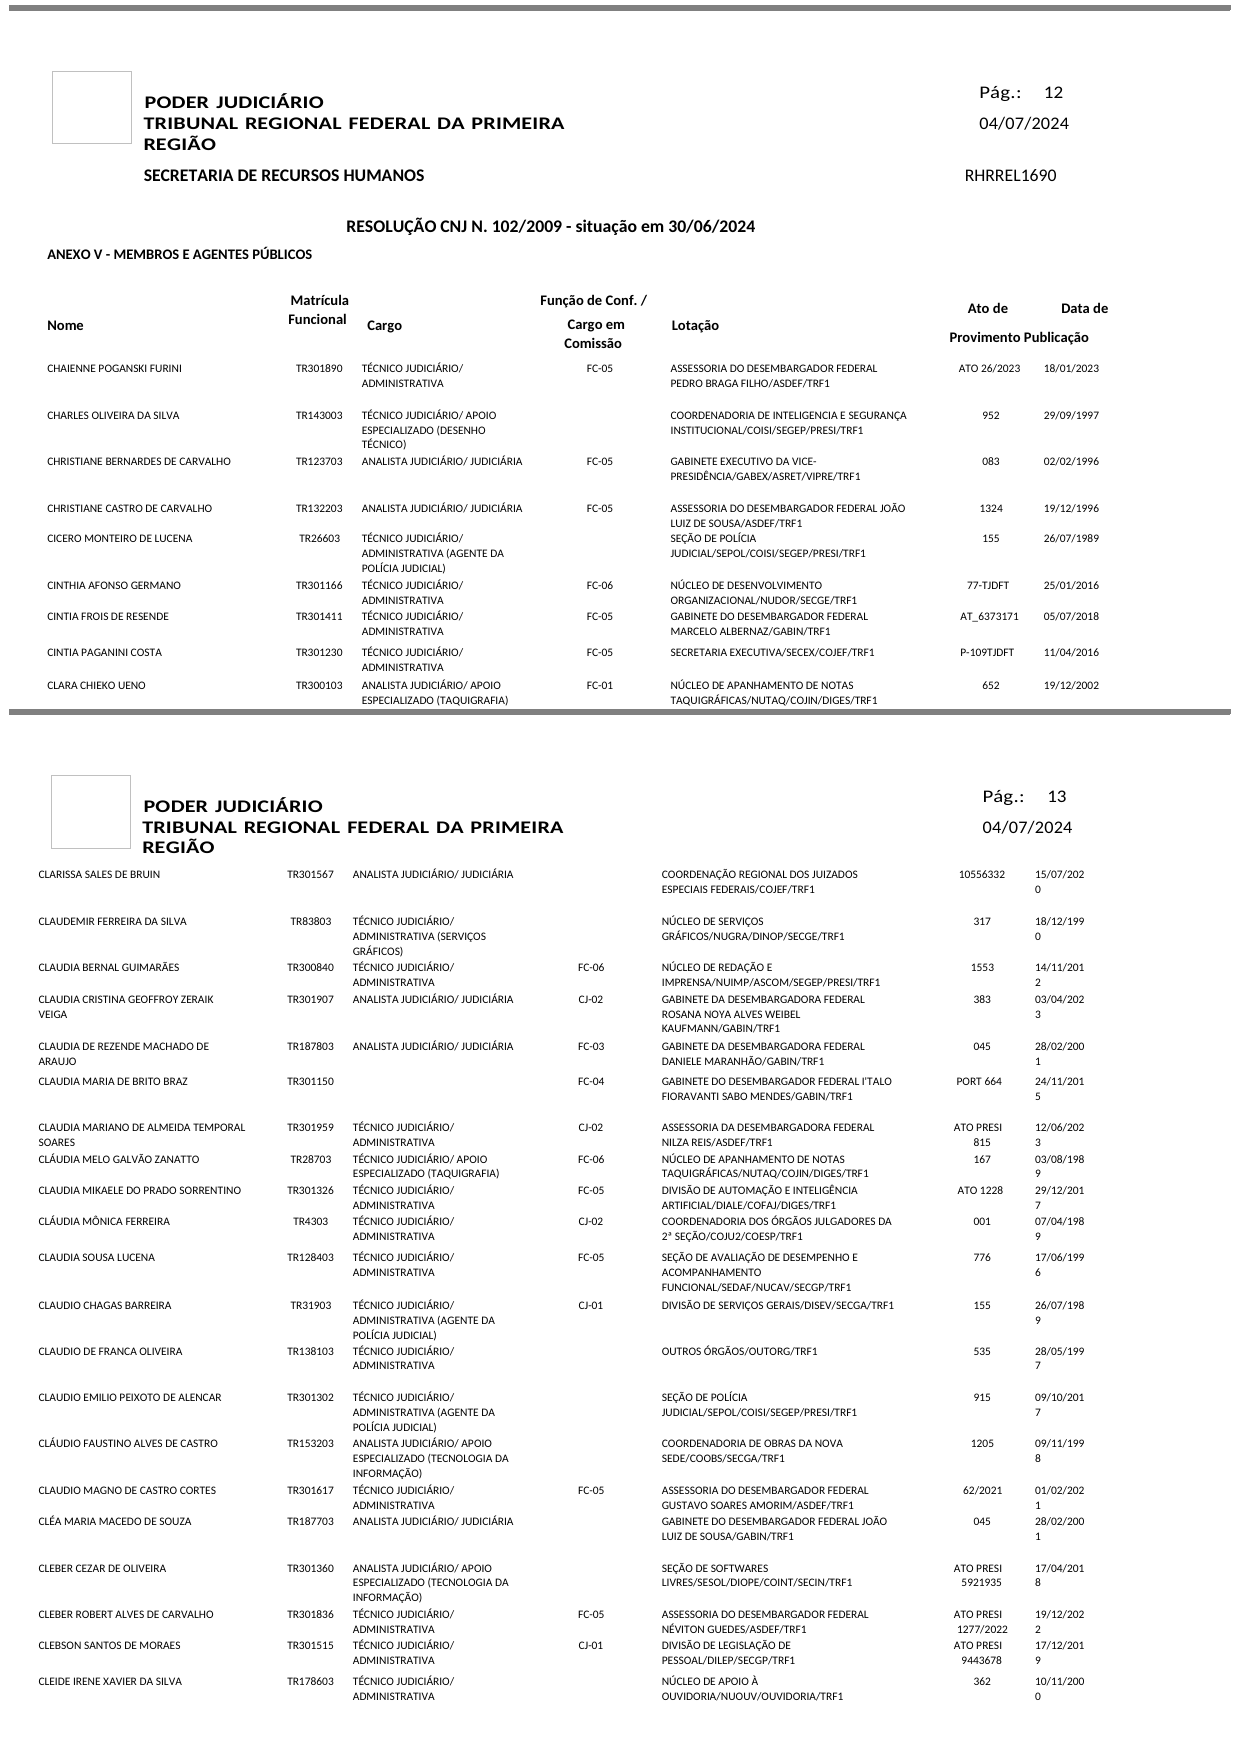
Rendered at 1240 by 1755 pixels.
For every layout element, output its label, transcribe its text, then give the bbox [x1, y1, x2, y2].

table_cell SEÇÃO DE POLÍCIA JUDICIAL/SEPOL/COISI/SEGEP/PRESI/TRF1 [662, 1390, 944, 1437]
table_cell 19/12/2022 [1035, 1607, 1089, 1638]
table_cell CLEBSON SANTOS DE MORAES [38, 1639, 287, 1675]
table_cell TR143003 [288, 408, 362, 454]
table_cell CJ-01 [578, 1639, 662, 1675]
table_cell SEÇÃO DE SOFTWARES LIVRES/SESOL/DIOPE/COINT/SECIN/TRF1 [662, 1561, 944, 1607]
table_cell CJ-02 [578, 1214, 662, 1251]
table_cell 29/09/1997 [1044, 408, 1108, 454]
table_cell GABINETE DO DESEMBARGADOR FEDERAL JOÃO LUIZ DE SOUSA/GABIN/TRF1 [662, 1514, 944, 1561]
table_cell TR301326 [287, 1183, 353, 1214]
table_cell NÚCLEO DE APANHAMENTO DE NOTAS TAQUIGRÁFICAS/NUTAQ/COJIN/DIGES/TRF1 [670, 678, 960, 709]
table_cell CLAUDIO CHAGAS BARREIRA [38, 1298, 287, 1344]
table_cell Cargo em Comissão [564, 315, 670, 362]
table_cell CINTIA FROIS DE RESENDE [47, 609, 288, 645]
table_cell 28/05/1997 [1035, 1344, 1089, 1390]
table_cell 01/02/2021 [1035, 1483, 1089, 1514]
table_cell FC-05 [564, 455, 670, 501]
table_cell TR300103 [288, 678, 362, 709]
table_cell ATO PRESI 9443678 [944, 1639, 1035, 1675]
table_cell TR187703 [287, 1514, 353, 1561]
table_cell 26/07/1989 [1044, 532, 1108, 578]
table_cell TR301515 [287, 1639, 353, 1675]
table_cell [578, 1675, 662, 1721]
table_cell AT_6373171 [960, 609, 1043, 645]
table_cell CLÁUDIA MÔNICA FERREIRA [38, 1214, 287, 1251]
table_cell Nome [47, 291, 288, 362]
table_cell 167 [944, 1152, 1035, 1183]
table_cell CHARLES OLIVEIRA DA SILVA [47, 408, 288, 454]
table_cell 362 [944, 1675, 1035, 1721]
table_cell ASSESSORIA DA DESEMBARGADORA FEDERAL NILZA REIS/ASDEF/TRF1 [662, 1121, 944, 1152]
table_cell [540, 315, 564, 362]
table_cell FC-01 [564, 678, 670, 709]
table_cell CLÁUDIO FAUSTINO ALVES DE CASTRO [38, 1437, 287, 1483]
table_cell TÉCNICO JUDICIÁRIO/ ADMINISTRATIVA [362, 362, 540, 408]
table_cell 09/10/2017 [1035, 1390, 1089, 1437]
table_cell FC-06 [578, 1152, 662, 1183]
table_cell CLAUDIA MARIANO DE ALMEIDA TEMPORAL SOARES [38, 1121, 287, 1152]
table_cell FC-03 [578, 1040, 662, 1074]
table_cell ANALISTA JUDICIÁRIO/ JUDICIÁRIA [353, 1040, 578, 1074]
table_cell CHRISTIANE CASTRO DE CARVALHO [47, 501, 288, 532]
table_cell FC-05 [578, 1483, 662, 1514]
table_cell ANALISTA JUDICIÁRIO/ JUDICIÁRIA [353, 1514, 578, 1561]
table_cell COORDENADORIA DOS ÓRGÃOS JULGADORES DA 2ª SEÇÃO/COJU2/COESP/TRF1 [662, 1214, 944, 1251]
table_cell TR301302 [287, 1390, 353, 1437]
table_cell SEÇÃO DE AVALIAÇÃO DE DESEMPENHO E ACOMPANHAMENTO FUNCIONAL/SEDAF/NUCAV/SECGP/TRF1 [662, 1251, 944, 1298]
table_cell FC-05 [564, 501, 670, 532]
table_cell TÉCNICO JUDICIÁRIO/ APOIO ESPECIALIZADO (DESENHO TÉCNICO) [362, 408, 540, 454]
table_cell FC-05 [578, 1607, 662, 1638]
table_cell 24/11/2015 [1035, 1074, 1089, 1121]
table_cell ANALISTA JUDICIÁRIO/ JUDICIÁRIA [362, 501, 564, 532]
table_cell 25/01/2016 [1044, 578, 1108, 609]
table_cell CLAUDIA BERNAL GUIMARÃES [38, 961, 287, 992]
table_cell 77-TJDFT [960, 578, 1043, 609]
table_cell P-109TJDFT [960, 645, 1043, 678]
table_cell ASSESSORIA DO DESEMBARGADOR FEDERAL PEDRO BRAGA FILHO/ASDEF/TRF1 [670, 362, 949, 408]
table_cell TÉCNICO JUDICIÁRIO/ ADMINISTRATIVA [362, 578, 564, 609]
table_cell 001 [944, 1214, 1035, 1251]
table_cell TÉCNICO JUDICIÁRIO/ ADMINISTRATIVA [353, 1183, 578, 1214]
table_cell FC-05 [564, 645, 670, 678]
table_header ANALISTA JUDICIÁRIO/ JUDICIÁRIA [353, 868, 578, 914]
table_cell TR301166 [288, 578, 362, 609]
table_cell 03/08/1989 [1035, 1152, 1089, 1183]
table_cell CLAUDIO EMILIO PEIXOTO DE ALENCAR [38, 1390, 287, 1437]
table_cell ATO 26/2023 [949, 362, 1043, 408]
table_cell NÚCLEO DE APANHAMENTO DE NOTAS TAQUIGRÁFICAS/NUTAQ/COJIN/DIGES/TRF1 [662, 1152, 944, 1183]
table_cell ANEXO V - MEMBROS E AGENTES PÚBLICOS [47, 245, 540, 291]
table_cell 155 [944, 1298, 1035, 1344]
table_cell 155 [960, 532, 1043, 578]
table_cell TÉCNICO JUDICIÁRIO/ ADMINISTRATIVA [353, 1675, 578, 1721]
table_cell TÉCNICO JUDICIÁRIO/ ADMINISTRATIVA (AGENTE DA POLÍCIA JUDICIAL) [353, 1390, 578, 1437]
table_cell FC-05 [564, 609, 670, 645]
table_cell Lotação [670, 291, 949, 362]
table_cell TR4303 [287, 1214, 353, 1251]
table_cell COORDENADORIA DE OBRAS DA NOVA SEDE/COOBS/SECGA/TRF1 [662, 1437, 944, 1483]
table_cell TR301360 [287, 1561, 353, 1607]
table_cell 17/04/2018 [1035, 1561, 1089, 1607]
table_cell 1324 [960, 501, 1043, 532]
table_cell TR123703 [288, 455, 362, 501]
table_cell [578, 1390, 662, 1437]
table_cell TR83803 [287, 914, 353, 961]
table_cell CLAUDIA MIKAELE DO PRADO SORRENTINO [38, 1183, 287, 1214]
table_cell TÉCNICO JUDICIÁRIO/ ADMINISTRATIVA (AGENTE DA POLÍCIA JUDICIAL) [353, 1298, 578, 1344]
table_cell 1205 [944, 1437, 1035, 1483]
table_cell CLAUDIO MAGNO DE CASTRO CORTES [38, 1483, 287, 1514]
table_cell 11/04/2016 [1044, 645, 1108, 678]
table_cell FC-06 [578, 961, 662, 992]
table_cell CJ-02 [578, 992, 662, 1040]
table_cell FC-04 [578, 1074, 662, 1121]
table_cell OUTROS ÓRGÃOS/OUTORG/TRF1 [662, 1344, 944, 1390]
table_cell 17/12/2019 [1035, 1639, 1089, 1675]
table_cell 18/12/1990 [1035, 914, 1089, 961]
table_cell 045 [944, 1514, 1035, 1561]
table_cell TR132203 [288, 501, 362, 532]
table_cell CLAUDEMIR FERREIRA DA SILVA [38, 914, 287, 961]
table_cell ANALISTA JUDICIÁRIO/ JUDICIÁRIA [362, 455, 564, 501]
table_cell ASSESSORIA DO DESEMBARGADOR FEDERAL NÉVITON GUEDES/ASDEF/TRF1 [662, 1607, 944, 1638]
table_cell TÉCNICO JUDICIÁRIO/ ADMINISTRATIVA [353, 1607, 578, 1638]
table_cell CINTHIA AFONSO GERMANO [47, 578, 288, 609]
table_cell TR178603 [287, 1675, 353, 1721]
table_cell NÚCLEO DE SERVIÇOS GRÁFICOS/NUGRA/DINOP/SECGE/TRF1 [662, 914, 944, 961]
table_header TR301567 [287, 868, 353, 914]
table_cell FC-05 [578, 1251, 662, 1298]
table_cell 03/04/2023 [1035, 992, 1089, 1040]
table_cell CLAUDIA SOUSA LUCENA [38, 1251, 287, 1298]
table_cell TÉCNICO JUDICIÁRIO/ APOIO ESPECIALIZADO (TAQUIGRAFIA) [353, 1152, 578, 1183]
table_cell CJ-02 [578, 1121, 662, 1152]
table_cell Matrícula Funcional [288, 291, 362, 362]
table_header RHRREL1690 [949, 164, 1108, 291]
table_cell CLEIDE IRENE XAVIER DA SILVA [38, 1675, 287, 1721]
table_cell 383 [944, 992, 1035, 1040]
table_cell 083 [960, 455, 1043, 501]
table_cell [353, 1074, 578, 1121]
table_cell PORT 664 [944, 1074, 1035, 1121]
table_cell CHRISTIANE BERNARDES DE CARVALHO [47, 455, 288, 501]
table_cell [578, 1344, 662, 1390]
table_header CLARISSA SALES DE BRUIN [38, 868, 287, 914]
table_cell TR31903 [287, 1298, 353, 1344]
table_cell Cargo [362, 291, 540, 362]
table_cell 652 [960, 678, 1043, 709]
table_cell 18/01/2023 [1044, 362, 1108, 408]
table_cell FC-06 [564, 578, 670, 609]
table_cell 28/02/2001 [1035, 1514, 1089, 1561]
table_cell CLAUDIA DE REZENDE MACHADO DE ARAUJO [38, 1040, 287, 1074]
table_cell TÉCNICO JUDICIÁRIO/ ADMINISTRATIVA (AGENTE DA POLÍCIA JUDICIAL) [362, 532, 564, 578]
table_cell ASSESSORIA DO DESEMBARGADOR FEDERAL GUSTAVO SOARES AMORIM/ASDEF/TRF1 [662, 1483, 944, 1514]
table_cell FC-05 [564, 362, 670, 408]
table_cell 62/2021 [944, 1483, 1035, 1514]
table_cell 26/07/1989 [1035, 1298, 1089, 1344]
table_cell ATO PRESI 1277/2022 [944, 1607, 1035, 1638]
table_cell TR187803 [287, 1040, 353, 1074]
table_cell TÉCNICO JUDICIÁRIO/ ADMINISTRATIVA [353, 1121, 578, 1152]
table_cell NÚCLEO DE APOIO À OUVIDORIA/NUOUV/OUVIDORIA/TRF1 [662, 1675, 944, 1721]
table_cell GABINETE DA DESEMBARGADORA FEDERAL ROSANA NOYA ALVES WEIBEL KAUFMANN/GABIN/TRF1 [662, 992, 944, 1040]
table_cell ATO PRESI 5921935 [944, 1561, 1035, 1607]
table_cell 19/12/2002 [1044, 678, 1108, 709]
table_cell 09/11/1998 [1035, 1437, 1089, 1483]
table_cell TR301907 [287, 992, 353, 1040]
table_cell CLARA CHIEKO UENO [47, 678, 288, 709]
table_cell CINTIA PAGANINI COSTA [47, 645, 288, 678]
table_cell DIVISÃO DE SERVIÇOS GERAIS/DISEV/SECGA/TRF1 [662, 1298, 944, 1344]
table_cell GABINETE DO DESEMBARGADOR FEDERAL I'TALO FIORAVANTI SABO MENDES/GABIN/TRF1 [662, 1074, 944, 1121]
table_cell DIVISÃO DE LEGISLAÇÃO DE PESSOAL/DILEP/SECGP/TRF1 [662, 1639, 944, 1675]
table_cell 05/07/2018 [1044, 609, 1108, 645]
table_cell [949, 408, 960, 454]
table_cell TÉCNICO JUDICIÁRIO/ ADMINISTRATIVA (SERVIÇOS GRÁFICOS) [353, 914, 578, 961]
table_cell Ato de Data de Provimento Publicação [949, 291, 1108, 362]
table_cell NÚCLEO DE REDAÇÃO E IMPRENSA/NUIMP/ASCOM/SEGEP/PRESI/TRF1 [662, 961, 944, 992]
table_cell [564, 408, 670, 454]
table_cell ANALISTA JUDICIÁRIO/ APOIO ESPECIALIZADO (TECNOLOGIA DA INFORMAÇÃO) [353, 1561, 578, 1607]
table_cell TR301890 [288, 362, 362, 408]
table_cell CLÁUDIA MELO GALVÃO ZANATTO [38, 1152, 287, 1183]
table_cell CLÉA MARIA MACEDO DE SOUZA [38, 1514, 287, 1561]
table_cell Função de Conf. / [540, 291, 670, 315]
table_cell CJ-01 [578, 1298, 662, 1344]
table_cell TÉCNICO JUDICIÁRIO/ ADMINISTRATIVA [353, 1214, 578, 1251]
table_cell [578, 1561, 662, 1607]
table_cell TR26603 [288, 532, 362, 578]
table_cell 17/06/1996 [1035, 1251, 1089, 1298]
table_cell 28/02/2001 [1035, 1040, 1089, 1074]
table_cell 14/11/2012 [1035, 961, 1089, 992]
table_cell SEÇÃO DE POLÍCIA JUDICIAL/SEPOL/COISI/SEGEP/PRESI/TRF1 [670, 532, 960, 578]
table_cell CLEBER CEZAR DE OLIVEIRA [38, 1561, 287, 1607]
table_cell TR128403 [287, 1251, 353, 1298]
table_cell GABINETE EXECUTIVO DA VICE- PRESIDÊNCIA/GABEX/ASRET/VIPRE/TRF1 [670, 455, 949, 501]
table_cell TÉCNICO JUDICIÁRIO/ ADMINISTRATIVA [362, 609, 564, 645]
table_cell [540, 245, 670, 291]
table_cell [564, 532, 670, 578]
table_cell 07/04/1989 [1035, 1214, 1089, 1251]
table_cell TÉCNICO JUDICIÁRIO/ ADMINISTRATIVA [362, 645, 564, 678]
table_cell TÉCNICO JUDICIÁRIO/ ADMINISTRATIVA [353, 1344, 578, 1390]
table_cell SECRETARIA EXECUTIVA/SECEX/COJEF/TRF1 [670, 645, 960, 678]
table_cell [578, 1514, 662, 1561]
table_cell TR301959 [287, 1121, 353, 1152]
table_cell 045 [944, 1040, 1035, 1074]
table_cell [949, 455, 960, 501]
table_cell NÚCLEO DE DESENVOLVIMENTO ORGANIZACIONAL/NUDOR/SECGE/TRF1 [670, 578, 960, 609]
table_cell TÉCNICO JUDICIÁRIO/ ADMINISTRATIVA [353, 961, 578, 992]
table_header 15/07/2020 [1035, 868, 1089, 914]
table_cell ANALISTA JUDICIÁRIO/ APOIO ESPECIALIZADO (TAQUIGRAFIA) [362, 678, 564, 709]
table_cell 915 [944, 1390, 1035, 1437]
table_cell CHAIENNE POGANSKI FURINI [47, 362, 288, 408]
table_cell [578, 1437, 662, 1483]
table_cell [540, 362, 564, 408]
table_cell TR301411 [288, 609, 362, 645]
table_cell 1553 [944, 961, 1035, 992]
table_cell TÉCNICO JUDICIÁRIO/ ADMINISTRATIVA [353, 1251, 578, 1298]
table_cell 12/06/2023 [1035, 1121, 1089, 1152]
table_cell CLEBER ROBERT ALVES DE CARVALHO [38, 1607, 287, 1638]
table_cell ANALISTA JUDICIÁRIO/ APOIO ESPECIALIZADO (TECNOLOGIA DA INFORMAÇÃO) [353, 1437, 578, 1483]
table_cell TR301150 [287, 1074, 353, 1121]
table_cell TÉCNICO JUDICIÁRIO/ ADMINISTRATIVA [353, 1483, 578, 1514]
table_cell [670, 245, 949, 291]
table_cell 02/02/1996 [1044, 455, 1108, 501]
table_header COORDENAÇÃO REGIONAL DOS JUIZADOS ESPECIAIS FEDERAIS/COJEF/TRF1 [662, 868, 944, 914]
table_cell GABINETE DO DESEMBARGADOR FEDERAL MARCELO ALBERNAZ/GABIN/TRF1 [670, 609, 960, 645]
table_cell 10/11/2000 [1035, 1675, 1089, 1721]
table_cell TR153203 [287, 1437, 353, 1483]
table_cell 19/12/1996 [1044, 501, 1108, 532]
table_cell CLAUDIA MARIA DE BRITO BRAZ [38, 1074, 287, 1121]
table_cell CLAUDIA CRISTINA GEOFFROY ZERAIK VEIGA [38, 992, 287, 1040]
table_header 10556332 [944, 868, 1035, 914]
table_cell 317 [944, 914, 1035, 961]
table_cell TR28703 [287, 1152, 353, 1183]
table_cell 29/12/2017 [1035, 1183, 1089, 1214]
table_cell ASSESSORIA DO DESEMBARGADOR FEDERAL JOÃO LUIZ DE SOUSA/ASDEF/TRF1 [670, 501, 960, 532]
table_cell FC-05 [578, 1183, 662, 1214]
table_cell 776 [944, 1251, 1035, 1298]
table_cell 535 [944, 1344, 1035, 1390]
table_cell ATO PRESI 815 [944, 1121, 1035, 1152]
table_header [578, 868, 662, 914]
table_cell ATO 1228 [944, 1183, 1035, 1214]
table_cell TR301230 [288, 645, 362, 678]
table_cell GABINETE DA DESEMBARGADORA FEDERAL DANIELE MARANHÃO/GABIN/TRF1 [662, 1040, 944, 1074]
table_cell DIVISÃO DE AUTOMAÇÃO E INTELIGÊNCIA ARTIFICIAL/DIALE/COFAJ/DIGES/TRF1 [662, 1183, 944, 1214]
table_cell CICERO MONTEIRO DE LUCENA [47, 532, 288, 578]
table_cell [540, 408, 564, 454]
table_cell TÉCNICO JUDICIÁRIO/ ADMINISTRATIVA [353, 1639, 578, 1675]
table_cell COORDENADORIA DE INTELIGENCIA E SEGURANÇA INSTITUCIONAL/COISI/SEGEP/PRESI/TRF1 [670, 408, 949, 454]
table_cell 952 [960, 408, 1043, 454]
table_cell TR138103 [287, 1344, 353, 1390]
table_cell TR300840 [287, 961, 353, 992]
table_cell [578, 914, 662, 961]
table_cell ANALISTA JUDICIÁRIO/ JUDICIÁRIA [353, 992, 578, 1040]
table_cell TR301836 [287, 1607, 353, 1638]
table_header SECRETARIA DE RECURSOS HUMANOS RESOLUÇÃO CNJ N. 102/2009 - situação em 30/06/2024 [47, 164, 949, 245]
table_cell CLAUDIO DE FRANCA OLIVEIRA [38, 1344, 287, 1390]
table_cell TR301617 [287, 1483, 353, 1514]
